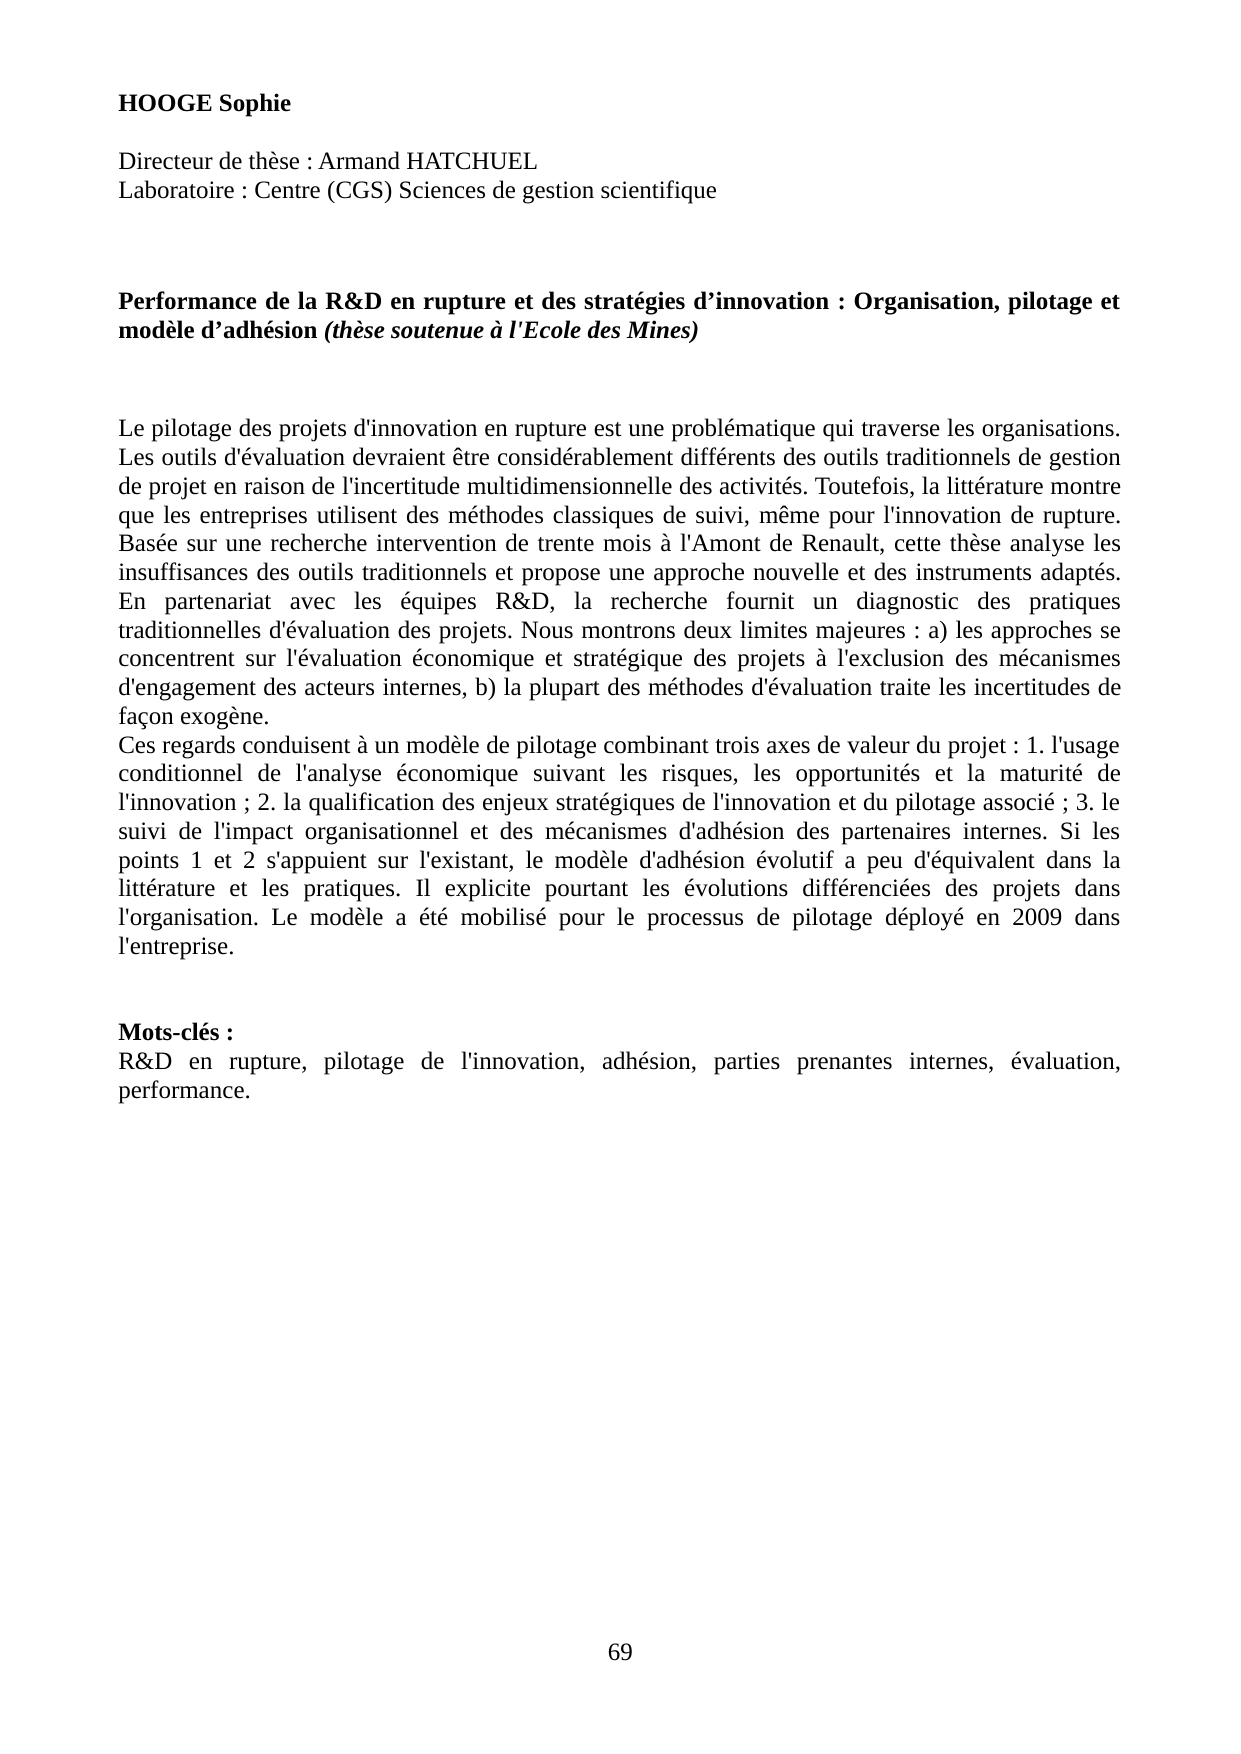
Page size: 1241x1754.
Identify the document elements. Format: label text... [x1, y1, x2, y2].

text Performance de la R&D en rupture et des stratégies d’innovation : Organisation, pilotage et modèle d’adhésion (thèse soutenue à l'Ecole des Mines) [118, 286, 1122, 343]
text Laboratoire : Centre (CGS) Sciences de gestion scientifique [118, 175, 1122, 203]
text Directeur de thèse : Armand HATCHUEL [118, 146, 1122, 175]
text Mots-clés : [118, 1017, 1122, 1046]
text HOOGE Sophie [118, 88, 1122, 117]
text Ces regards conduisent à un modèle de pilotage combinant trois axes de valeur du projet : 1. l'usage conditionnel de l'analyse économique suivant les risques, les opportunités et la maturité de l'innovation ; 2. la qualification des enjeux stratégiques de l'innovation et du pilotage associé ; 3. le suivi de l'impact organisationnel et des mécanismes d'adhésion des partenaires internes. Si les points 1 et 2 s'appuient sur l'existant, le modèle d'adhésion évolutif a peu d'équivalent dans la littérature et les pratiques. Il explicite pourtant les évolutions différenciées des projets dans l'organisation. Le modèle a été mobilisé pour le processus de pilotage déployé en 2009 dans l'entreprise. [118, 730, 1122, 960]
text Le pilotage des projets d'innovation en rupture est une problématique qui traverse les organisations. Les outils d'évaluation devraient être considérablement différents des outils traditionnels de gestion de projet en raison de l'incertitude multidimensionnelle des activités. Toutefois, la littérature montre que les entreprises utilisent des méthodes classiques de suivi, même pour l'innovation de rupture. Basée sur une recherche intervention de trente mois à l'Amont de Renault, cette thèse analyse les insuffisances des outils traditionnels et propose une approche nouvelle et des instruments adaptés. En partenariat avec les équipes R&D, la recherche fournit un diagnostic des pratiques traditionnelles d'évaluation des projets. Nous montrons deux limites majeures : a) les approches se concentrent sur l'évaluation économique et stratégique des projets à l'exclusion des mécanismes d'engagement des acteurs internes, b) la plupart des méthodes d'évaluation traite les incertitudes de façon exogène. [118, 413, 1122, 730]
text R&D en rupture, pilotage de l'innovation, adhésion, parties prenantes internes, évaluation, performance. [118, 1046, 1122, 1103]
